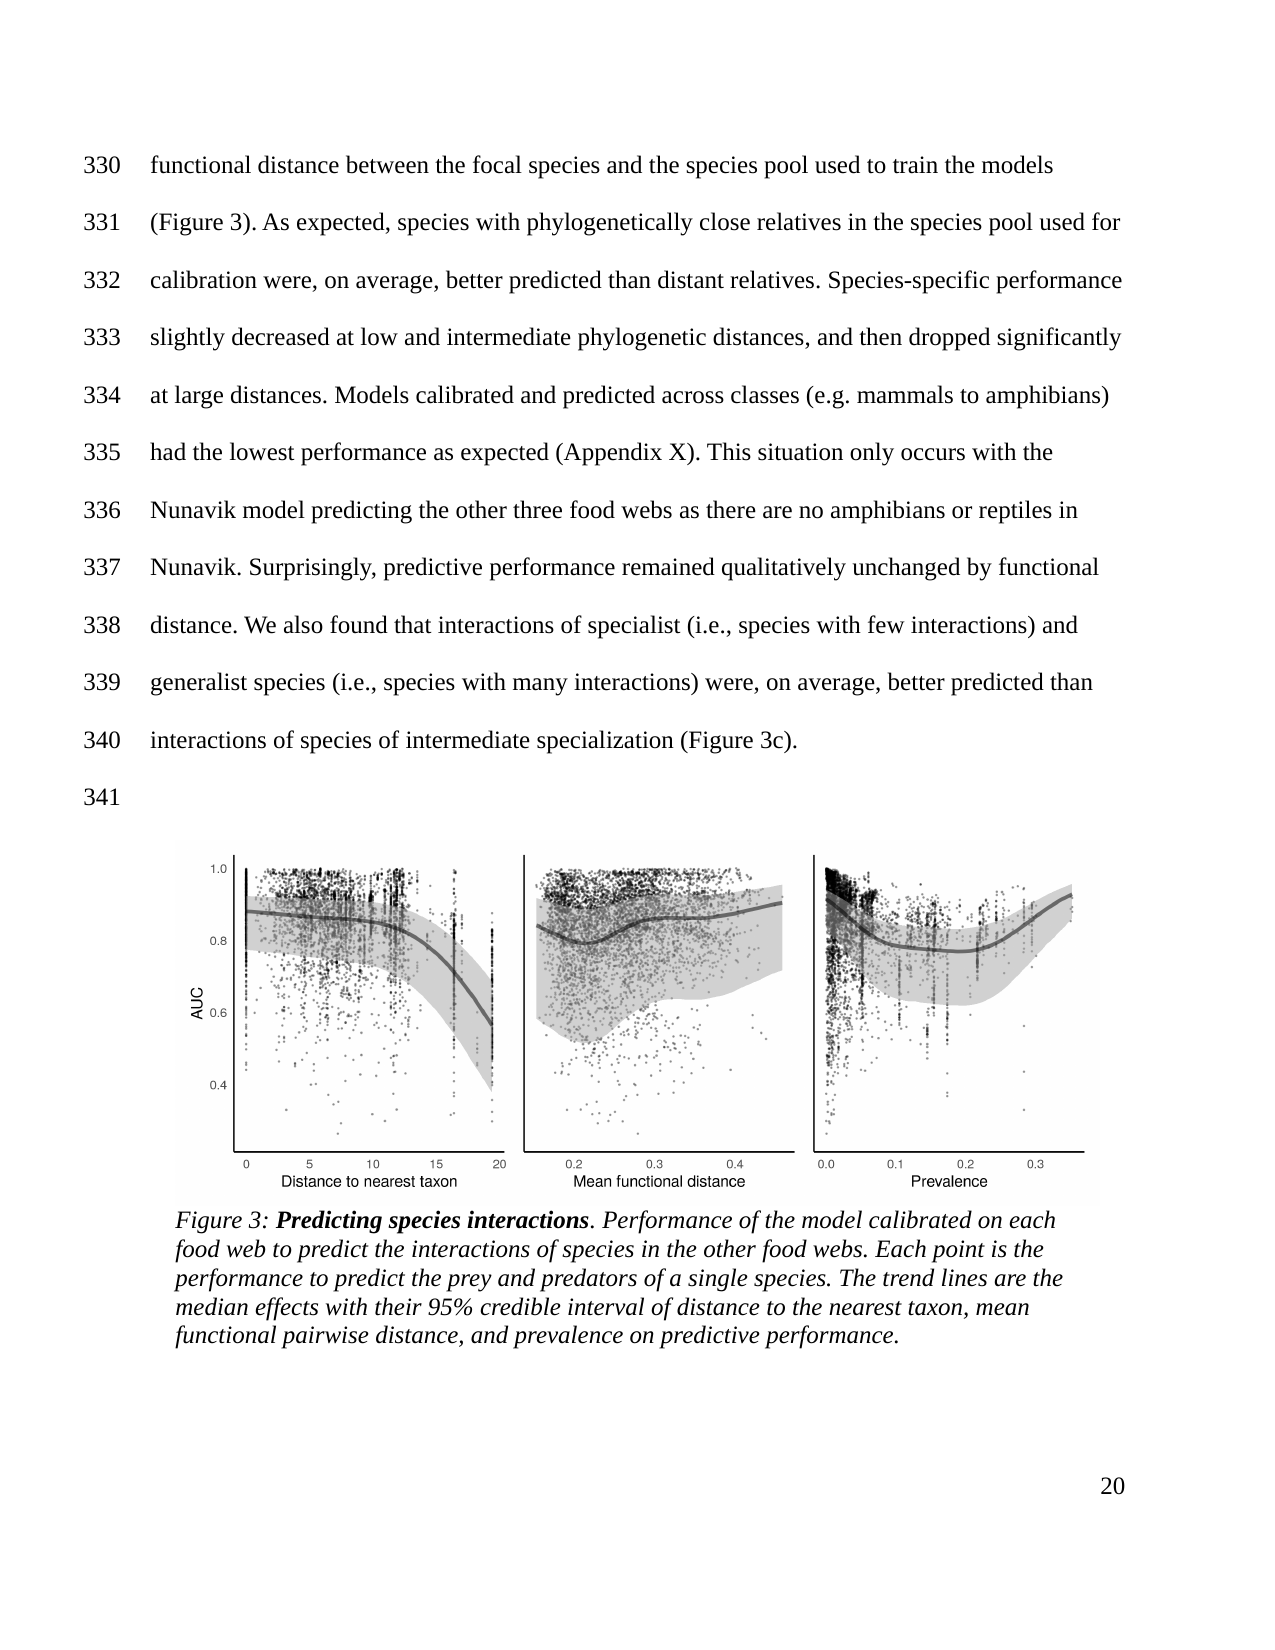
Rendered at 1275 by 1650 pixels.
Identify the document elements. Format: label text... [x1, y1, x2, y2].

text functional distance between the focal species and the species pool used to train the models (Figure 3). As expected, species with phylogenetically close relatives in the species pool used for calibration were, on average, better predicted than distant relatives. Species-specific performance slightly decreased at low and intermediate phylogenetic distances, and then dropped significantly at large distances. Models calibrated and predicted across classes (e.g. mammals to amphibians) had the lowest performance as expected (Appendix X). This situation only occurs with the Nunavik model predicting the other three food webs as there are no amphibians or reptiles in Nunavik. Surprisingly, predictive performance remained qualitatively unchanged by functional distance. We also found that interactions of specialist (i.e., species with few interactions) and generalist species (i.e., species with many interactions) were, on average, better predicted than interactions of species of intermediate specialization (Figure 3c). [150, 150, 1125, 754]
picture [175, 840, 1100, 1206]
text Figure 3: Predicting species interactions. Performance of the model calibrated on each food web to predict the interactions of species in the other food webs. Each point is the performance to predict the prey and predators of a single species. The trend lines are the median effects with their 95% credible interval of distance to the nearest taxon, mean functional pairwise distance, and prevalence on predictive performance. [175, 1206, 1100, 1349]
